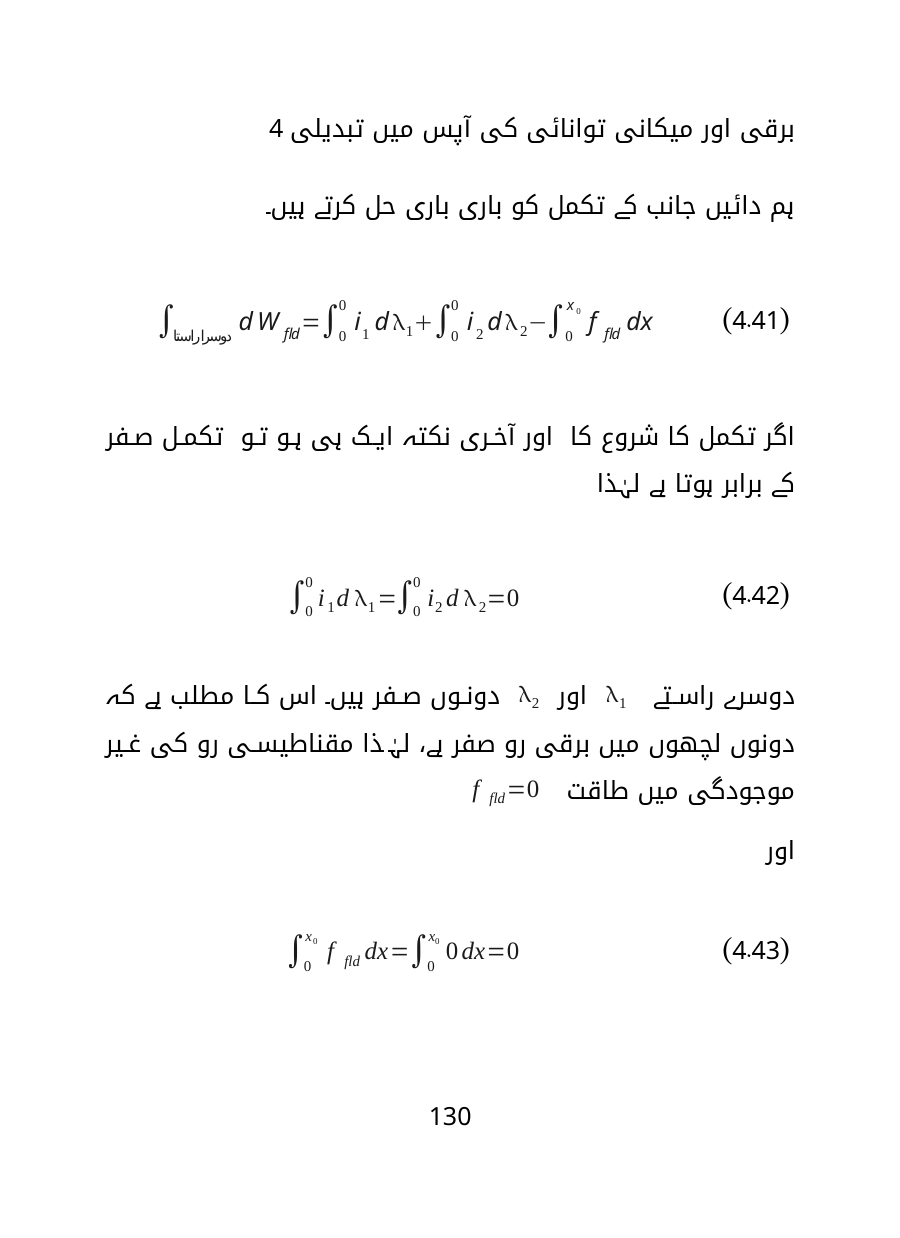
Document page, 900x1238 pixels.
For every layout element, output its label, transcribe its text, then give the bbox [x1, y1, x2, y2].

table_header (4.42) [693, 567, 795, 638]
table_header [105, 567, 692, 638]
text اور [105, 827, 795, 875]
table_header (4.41) [694, 289, 795, 367]
text ہم دائیں جانب کے تکمل کو باری باری حل کرتے ہیں۔ [105, 182, 795, 230]
text اگر تکمل کا شروع کا اور آخری نکتہ ایک ہی ہو تو تکمل صفر کے برابر ہوتا ہے لہٰذا [105, 413, 795, 508]
table_header [105, 289, 694, 367]
table_header (4.43) [691, 921, 795, 993]
text دوسرے راستے اوردونوں صفر ہیں۔ اس کا مطلب ہے کہ دونوں لچھوں میں برقی رو صفر ہے، لہٰذا مقناطیسی رو کی غیر موجودگی میں طاقت [105, 673, 795, 815]
table_header [105, 921, 691, 993]
